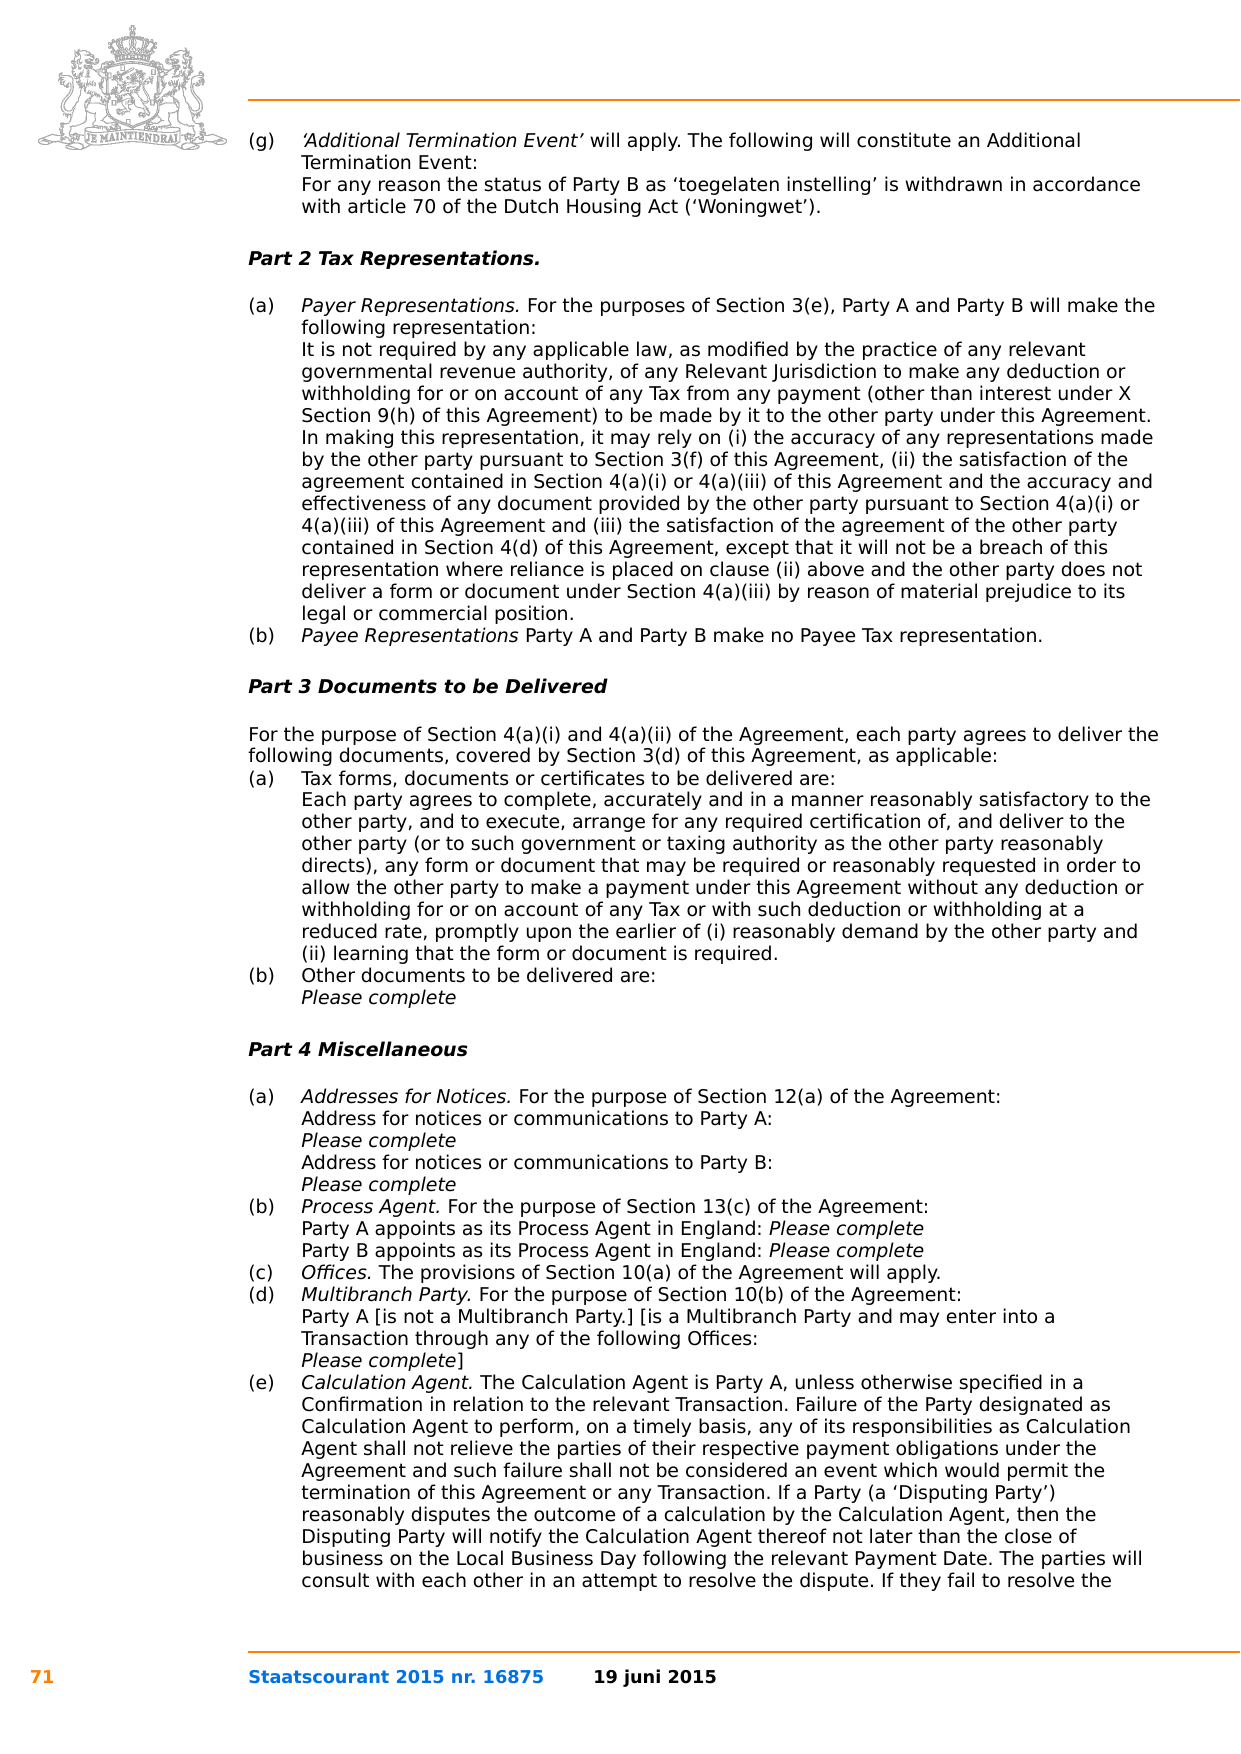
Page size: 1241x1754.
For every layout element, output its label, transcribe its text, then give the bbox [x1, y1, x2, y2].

text (b) Process Agent. For the purpose of Section 13(c) of the Agreement: [248, 1196, 1163, 1218]
text Please complete [301, 987, 1163, 1009]
text (a) Tax forms, documents or certificates to be delivered are: [248, 767, 1163, 789]
text Party A [is not a Multibranch Party.] [is a Multibranch Party and may enter into a Transaction through any of the following Offices: [301, 1306, 1163, 1350]
subtitle Part 2 Tax Representations. [248, 248, 1163, 270]
text (g) ‘Additional Termination Event’ will apply. The following will constitute an Additional Termination Event: [248, 130, 1163, 174]
text Please complete [301, 1130, 1163, 1152]
text (b) Other documents to be delivered are: [248, 965, 1163, 987]
text Address for notices or communications to Party B: [301, 1152, 1163, 1174]
text (b) Payee Representations Party A and Party B make no Payee Tax representation. [248, 624, 1163, 646]
text Party B appoints as its Process Agent in England: Please complete [301, 1240, 1163, 1262]
text Please complete [301, 1174, 1163, 1196]
subtitle Part 3 Documents to be Delivered [248, 676, 1163, 698]
text (e) Calculation Agent. The Calculation Agent is Party A, unless otherwise specified in a Confirmation in relation to the relevant Transaction. Failure of the Party designated as Calculation Agent to perform, on a timely basis, any of its responsibilities as Calculation Agent shall not relieve the parties of their respective payment obligations under the Agreement and such failure shall not be considered an event which would permit the termination of this Agreement or any Transaction. If a Party (a ‘Disputing Party’) reasonably disputes the outcome of a calculation by the Calculation Agent, then the Disputing Party will notify the Calculation Agent thereof not later than the close of business on the Local Business Day following the relevant Payment Date. The parties will consult with each other in an attempt to resolve the dispute. If they fail to resolve the [248, 1372, 1163, 1592]
text Party A appoints as its Process Agent in England: Please complete [301, 1218, 1163, 1240]
text Please complete] [301, 1350, 1163, 1372]
text For any reason the status of Party B as ‘toegelaten instelling’ is withdrawn in accordance with article 70 of the Dutch Housing Act (‘Woningwet’). [301, 174, 1163, 218]
text For the purpose of Section 4(a)(i) and 4(a)(ii) of the Agreement, each party agrees to deliver the following documents, covered by Section 3(d) of this Agreement, as applicable: [248, 723, 1163, 767]
text Each party agrees to complete, accurately and in a manner reasonably satisfactory to the other party, and to execute, arrange for any required certification of, and deliver to the other party (or to such government or taxing authority as the other party reasonably directs), any form or document that may be required or reasonably requested in order to allow the other party to make a payment under this Agreement without any deduction or withholding for or on account of any Tax or with such deduction or withholding at a reduced rate, promptly upon the earlier of (i) reasonably demand by the other party and (ii) learning that the form or document is required. [301, 789, 1163, 965]
text (a) Payer Representations. For the purposes of Section 3(e), Party A and Party B will make the following representation: [248, 295, 1163, 339]
text (a) Addresses for Notices. For the purpose of Section 12(a) of the Agreement: [248, 1086, 1163, 1108]
text (c) Offices. The provisions of Section 10(a) of the Agreement will apply. [248, 1262, 1163, 1284]
subtitle Part 4 Miscellaneous [248, 1039, 1163, 1061]
text (d) Multibranch Party. For the purpose of Section 10(b) of the Agreement: [248, 1284, 1163, 1306]
picture [38, 25, 227, 150]
text It is not required by any applicable law, as modified by the practice of any relevant governmental revenue authority, of any Relevant Jurisdiction to make any deduction or withholding for or on account of any Tax from any payment (other than interest under X Section 9(h) of this Agreement) to be made by it to the other party under this Agreement. In making this representation, it may rely on (i) the accuracy of any representations made by the other party pursuant to Section 3(f) of this Agreement, (ii) the satisfaction of the agreement contained in Section 4(a)(i) or 4(a)(iii) of this Agreement and the accuracy and effectiveness of any document provided by the other party pursuant to Section 4(a)(i) or 4(a)(iii) of this Agreement and (iii) the satisfaction of the agreement of the other party contained in Section 4(d) of this Agreement, except that it will not be a breach of this representation where reliance is placed on clause (ii) above and the other party does not deliver a form or document under Section 4(a)(iii) by reason of material prejudice to its legal or commercial position. [301, 339, 1163, 624]
text Address for notices or communications to Party A: [301, 1108, 1163, 1130]
